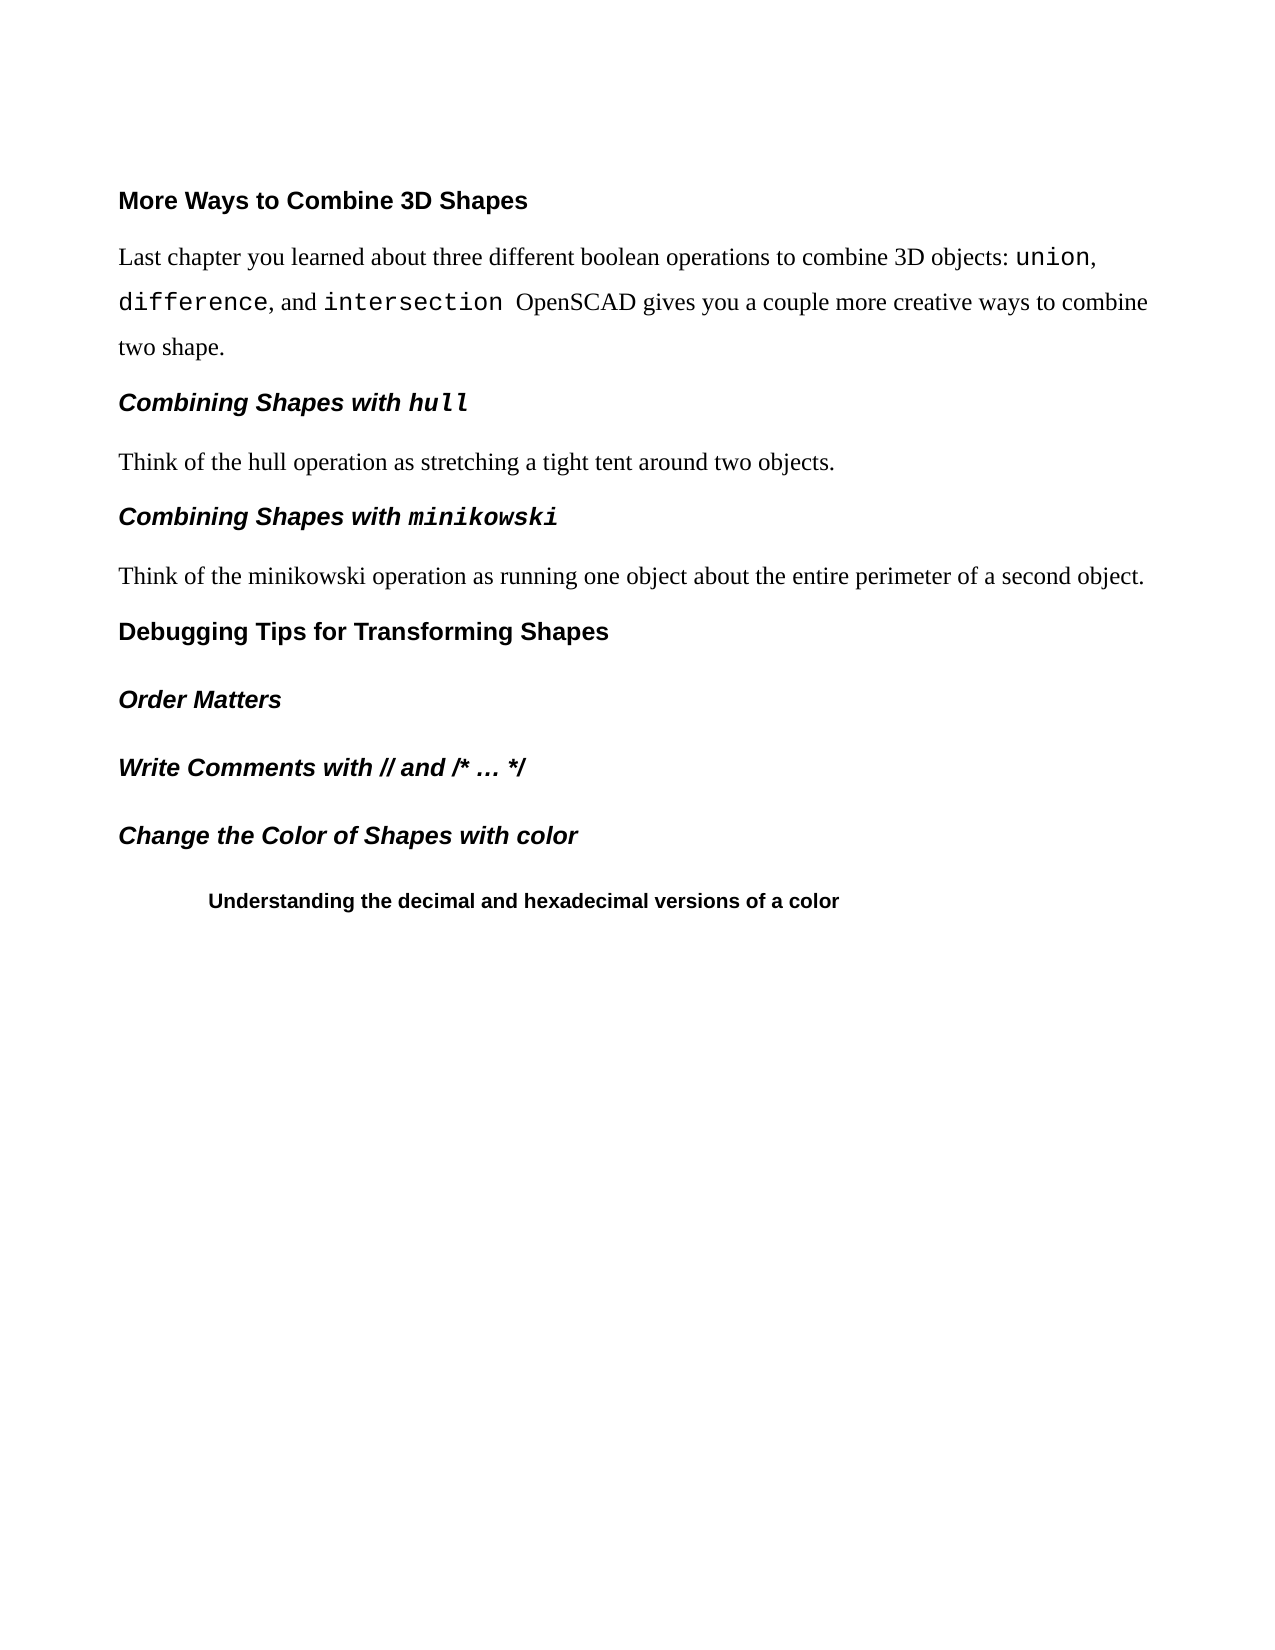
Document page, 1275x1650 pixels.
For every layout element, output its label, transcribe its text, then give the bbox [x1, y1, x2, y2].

subtitle Write Comments with // and /* … */ [118, 753, 1157, 782]
subtitle Combining Shapes with minikowski [118, 502, 1157, 533]
subtitle Order Matters [118, 685, 1157, 714]
subtitle More Ways to Combine 3D Shapes [118, 186, 1157, 215]
subtitle Understanding the decimal and hexadecimal versions of a color [118, 889, 1157, 913]
text Think of the minikowski operation as running one object about the entire perimeter of a second object. [118, 561, 1157, 590]
subtitle Debugging Tips for Transforming Shapes [118, 617, 1157, 646]
text Think of the hull operation as stretching a tight tent around two objects. [118, 447, 1157, 476]
text Last chapter you learned about three different boolean operations to combine 3D objects: union, difference, and intersection OpenSCAD gives you a couple more creative ways to combine two shape. [118, 242, 1157, 361]
subtitle Combining Shapes with hull [118, 388, 1157, 419]
subtitle Change the Color of Shapes with color [118, 821, 1157, 850]
